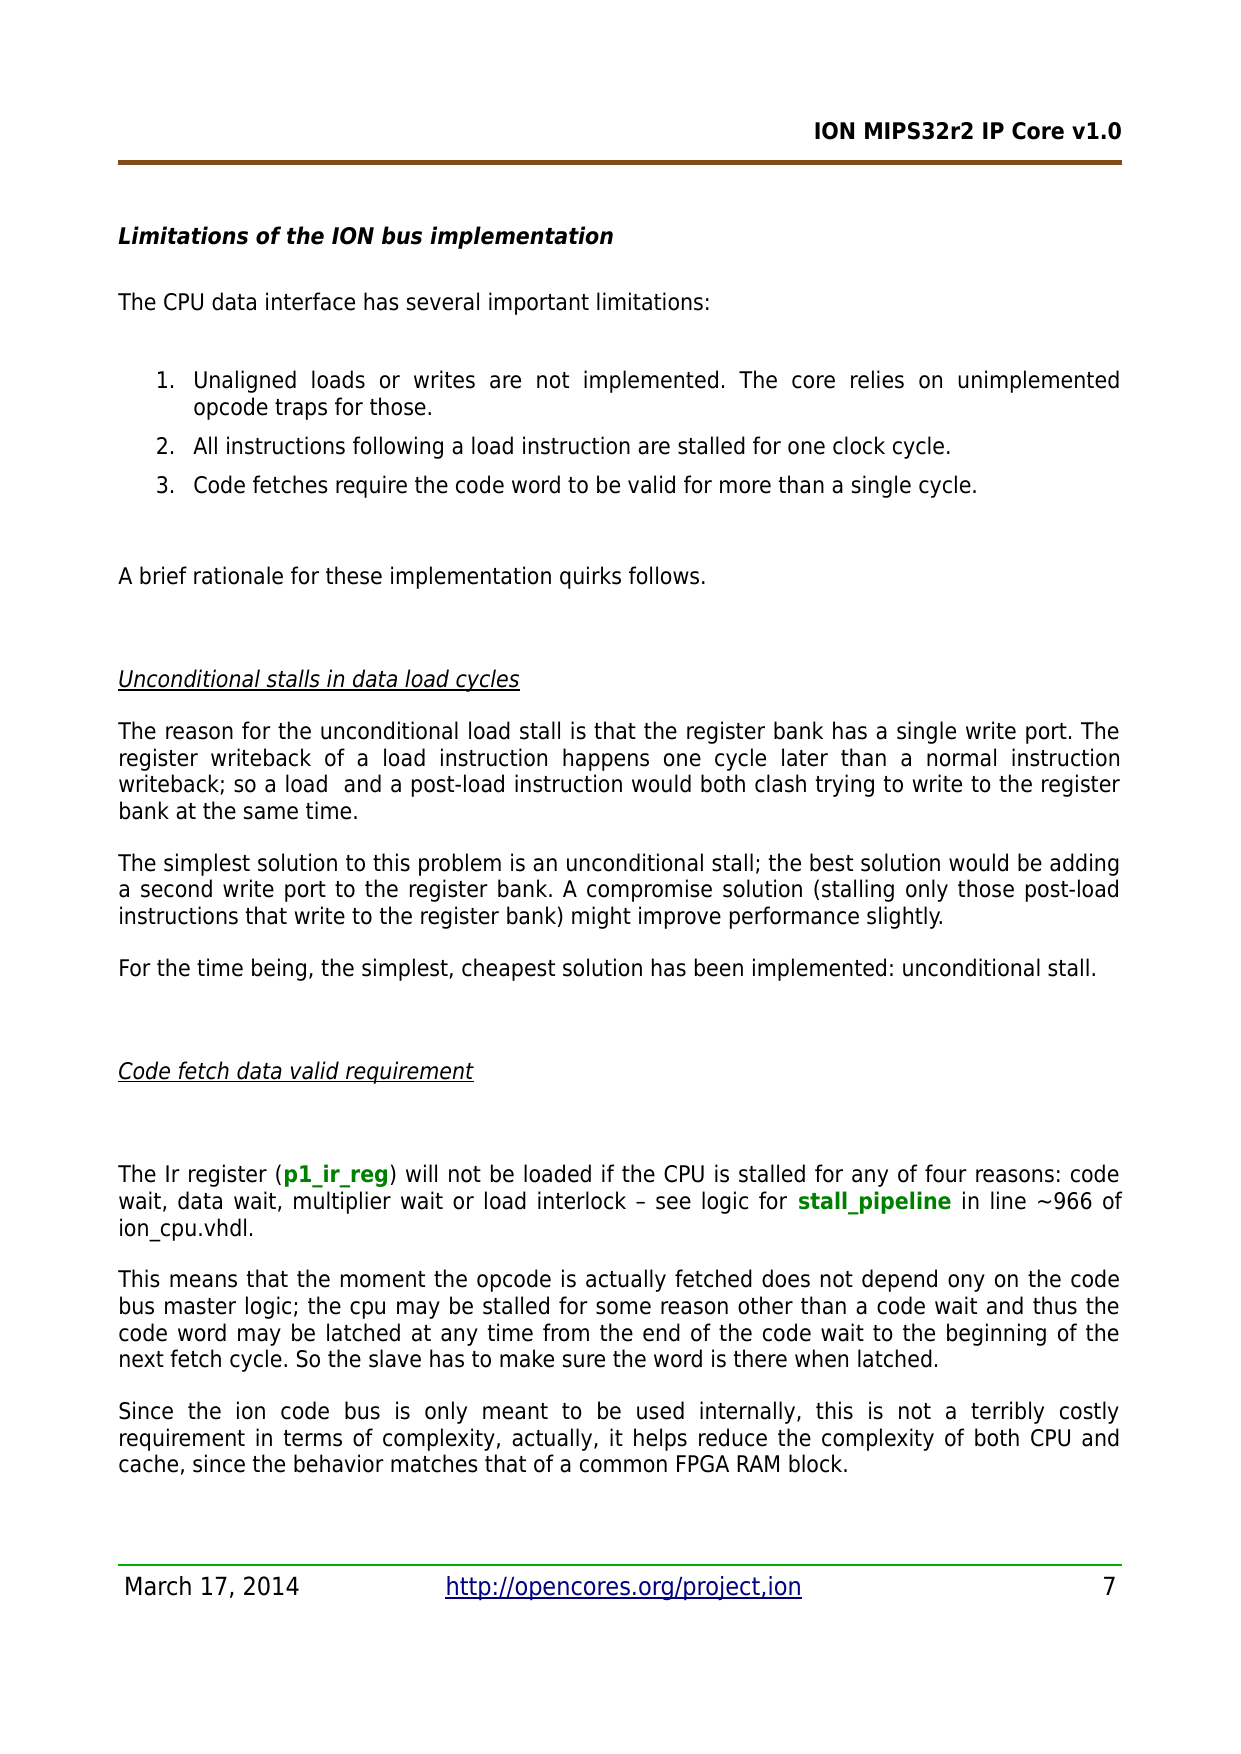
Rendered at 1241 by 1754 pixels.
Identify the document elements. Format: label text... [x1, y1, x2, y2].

list All instructions following a load instruction are stalled for one clock cycle. [156, 433, 1122, 460]
text The reason for the unconditional load stall is that the register bank has a single write port. The register writeback of a load instruction happens one cycle later than a normal instruction writeback; so a load and a post-load instruction would both clash trying to write to the register bank at the same time. [118, 718, 1122, 825]
text Code fetch data valid requirement [118, 1058, 1122, 1085]
text The simplest solution to this problem is an unconditional stall; the best solution would be adding a second write port to the register bank. A compromise solution (stalling only those post-load instructions that write to the register bank) might improve performance slightly. [118, 850, 1122, 930]
text This means that the moment the opcode is actually fetched does not depend ony on the code bus master logic; the cpu may be stalled for some reason other than a code wait and thus the code word may be latched at any time from the end of the code wait to the beginning of the next fetch cycle. So the slave has to make sure the word is there when latched. [118, 1266, 1122, 1373]
subtitle Limitations of the ION bus implementation [118, 223, 1122, 250]
text For the time being, the simplest, cheapest solution has been implemented: unconditional stall. [118, 955, 1122, 981]
list Code fetches require the code word to be valid for more than a single cycle. [156, 472, 1122, 499]
list Unaligned loads or writes are not implemented. The core relies on unimplemented opcode traps for those. [156, 367, 1122, 421]
text A brief rationale for these implementation quirks follows. [118, 563, 1122, 590]
text Unconditional stalls in data load cycles [118, 666, 1122, 693]
text The CPU data interface has several important limitations: [118, 289, 1122, 316]
text The Ir register (p1_ir_reg) will not be loaded if the CPU is stalled for any of four reasons: code wait, data wait, multiplier wait or load interlock – see logic for stall_pipeline in line ~966 of ion_cpu.vhdl. [118, 1161, 1122, 1241]
text Since the ion code bus is only meant to be used internally, this is not a terribly costly requirement in terms of complexity, actually, it helps reduce the complexity of both CPU and cache, since the behavior matches that of a common FPGA RAM block. [118, 1398, 1122, 1478]
